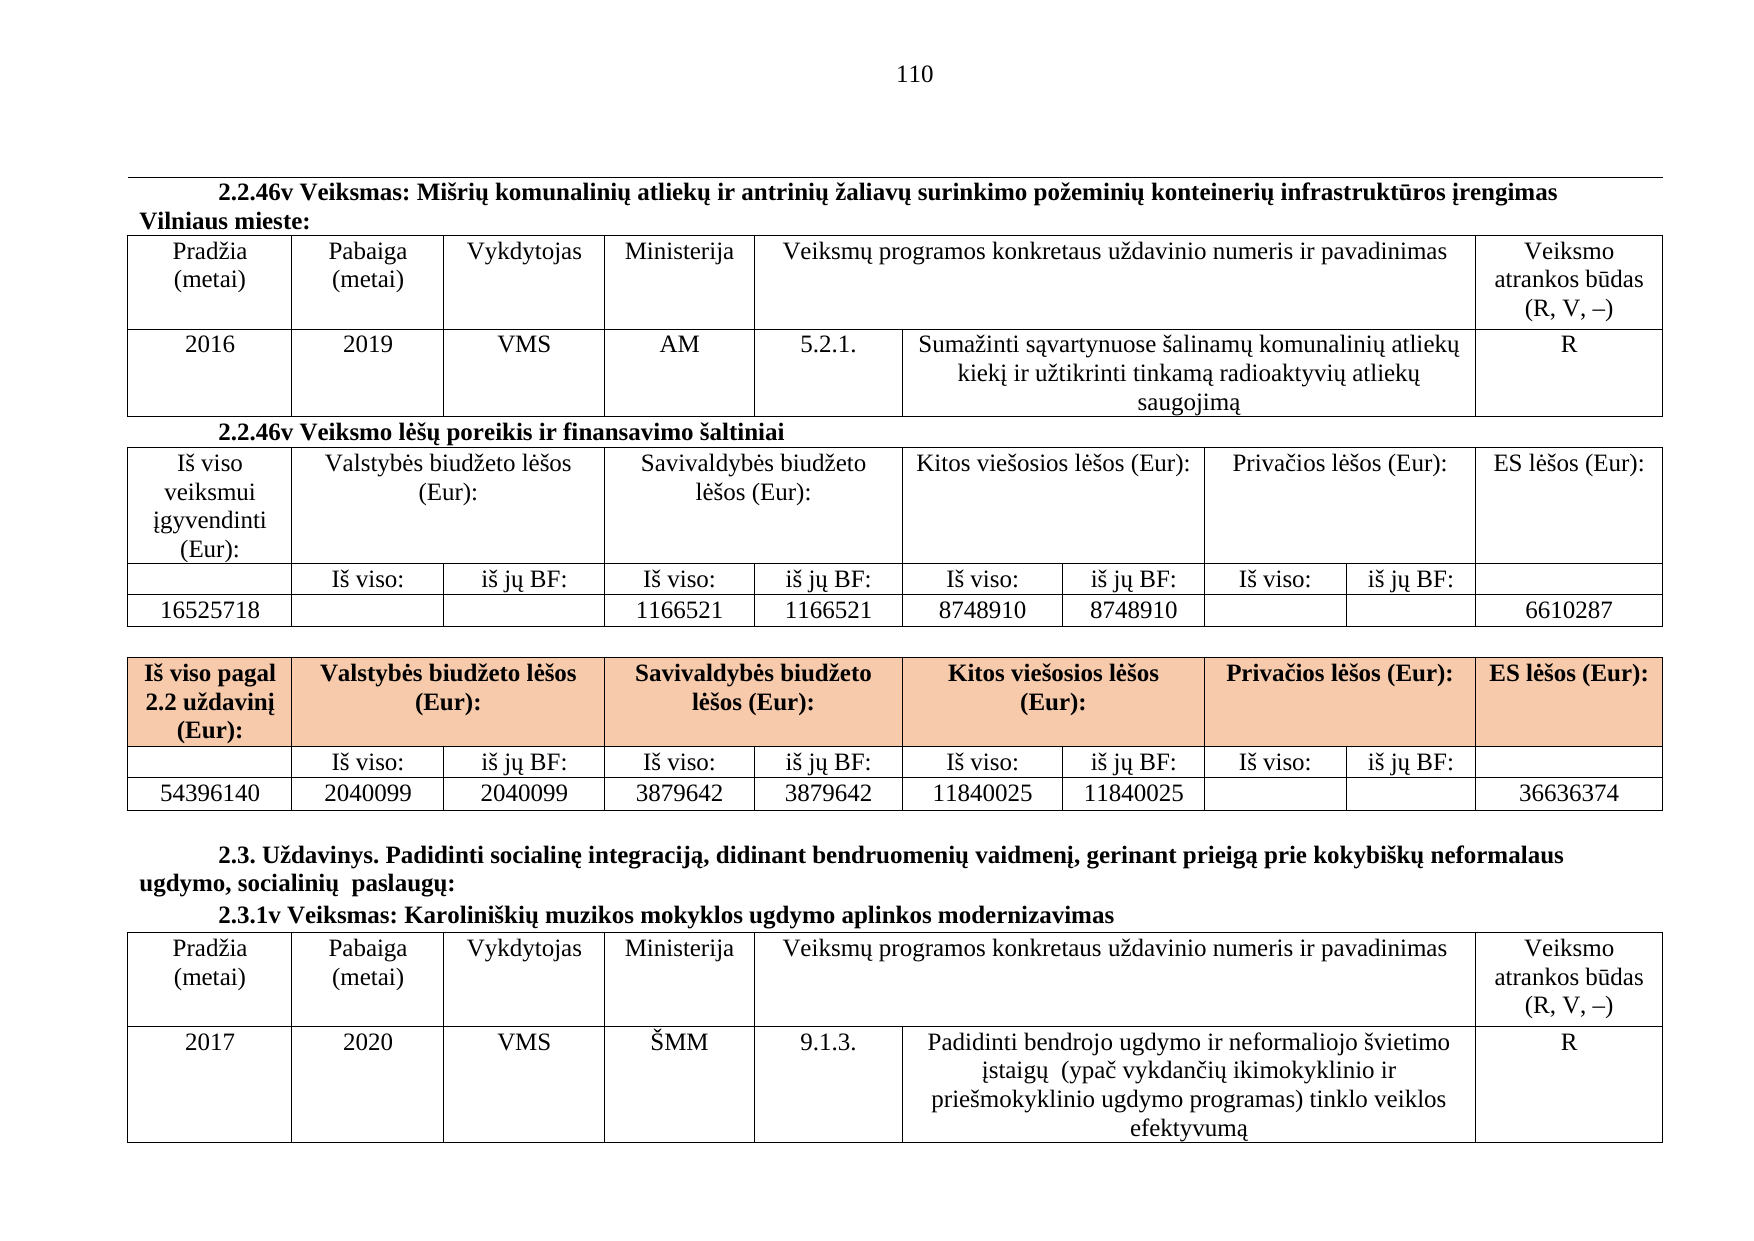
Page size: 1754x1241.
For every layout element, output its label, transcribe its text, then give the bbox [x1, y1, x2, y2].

table_cell [128, 627, 292, 657]
table_cell 2.3.1v Veiksmas: Karoliniškių muzikos mokyklos ugdymo aplinkos modernizavimas [128, 901, 1663, 932]
table_cell VMS [444, 1027, 604, 1142]
table_cell 3879642 [605, 778, 754, 810]
table_cell AM [605, 330, 754, 416]
table_cell 1166521 [605, 595, 754, 626]
table_cell iš jų BF: [1347, 747, 1475, 777]
table_cell Iš viso: [1205, 747, 1346, 777]
table_cell 11840025 [903, 778, 1062, 810]
table_cell ES lėšos (Eur): [1476, 448, 1662, 563]
table_cell 2040099 [292, 778, 443, 810]
table_cell [128, 564, 291, 594]
table_cell VMS [444, 330, 604, 416]
table_cell [754, 627, 902, 657]
table_cell iš jų BF: [1063, 564, 1204, 594]
table_cell Privačios lėšos (Eur): [1205, 658, 1475, 746]
table_cell [1476, 564, 1662, 594]
table_cell [1347, 778, 1475, 810]
table_cell [292, 627, 444, 657]
table_cell 8748910 [903, 595, 1062, 626]
table_cell iš jų BF: [1347, 564, 1475, 594]
table_cell [1476, 747, 1662, 777]
table_cell Kitos viešosios lėšos (Eur): [903, 448, 1204, 563]
table_cell 2016 [128, 330, 291, 416]
table_cell Pradžia (metai) [128, 933, 291, 1026]
table_cell [902, 811, 1063, 840]
table_cell iš jų BF: [755, 564, 902, 594]
table_cell Savivaldybės biudžeto lėšos (Eur): [605, 658, 902, 746]
table_cell [128, 747, 291, 777]
table_cell Ministerija [605, 236, 754, 328]
table_cell Iš viso: [903, 747, 1062, 777]
table_cell 16525718 [128, 595, 291, 626]
table_cell 2020 [292, 1027, 443, 1142]
table_cell Iš viso pagal 2.2 uždavinį (Eur): [128, 658, 291, 746]
table_cell iš jų BF: [1063, 747, 1204, 777]
table_cell Savivaldybės biudžeto lėšos (Eur): [605, 448, 902, 563]
table_cell [444, 595, 604, 626]
table_cell Pradžia (metai) [128, 236, 291, 328]
table_cell 5.2.1. [755, 330, 902, 416]
table_cell Veiksmų programos konkretaus uždavinio numeris ir pavadinimas [755, 236, 1475, 328]
table_cell [444, 627, 604, 657]
table_cell Valstybės biudžeto lėšos (Eur): [292, 658, 604, 746]
table_cell Sumažinti sąvartynuose šalinamų komunalinių atliekų kiekį ir užtikrinti tinkamą radioaktyvių atliekų saugojimą [903, 330, 1475, 416]
table_cell Kitos viešosios lėšos (Eur): [903, 658, 1204, 746]
table_cell [1346, 811, 1475, 840]
table_cell [1475, 811, 1663, 840]
table_cell iš jų BF: [755, 747, 902, 777]
table_cell [902, 627, 1063, 657]
table_cell 2040099 [444, 778, 604, 810]
table_cell Iš viso: [903, 564, 1062, 594]
table_cell 11840025 [1063, 778, 1204, 810]
table_cell ŠMM [605, 1027, 754, 1142]
table_cell Pabaiga (metai) [292, 236, 443, 328]
table_cell 2017 [128, 1027, 291, 1142]
table_cell iš jų BF: [444, 747, 604, 777]
table_cell 36636374 [1476, 778, 1662, 810]
table_cell Iš viso: [292, 747, 443, 777]
table_cell [1205, 778, 1346, 810]
table_cell 1166521 [755, 595, 902, 626]
table_cell [1204, 627, 1346, 657]
table_cell [1347, 595, 1475, 626]
table_cell [444, 811, 604, 840]
table_cell Pabaiga (metai) [292, 933, 443, 1026]
table_cell 2.2.46v Veiksmo lėšų poreikis ir finansavimo šaltiniai [128, 417, 1663, 447]
table_cell 9.1.3. [755, 1027, 902, 1142]
table_cell Valstybės biudžeto lėšos (Eur): [292, 448, 604, 563]
table_cell 8748910 [1063, 595, 1204, 626]
table_cell [292, 811, 444, 840]
table_cell Iš viso: [605, 564, 754, 594]
table_cell 2019 [292, 330, 443, 416]
table_cell [128, 811, 292, 840]
table_cell 3879642 [755, 778, 902, 810]
table_cell Veiksmo atrankos būdas (R, V, –) [1476, 236, 1662, 328]
table_cell Veiksmo atrankos būdas (R, V, –) [1476, 933, 1662, 1026]
table_cell Iš viso: [1205, 564, 1346, 594]
table_cell [1204, 811, 1346, 840]
table_cell Iš viso: [605, 747, 754, 777]
table_cell Vykdytojas [444, 933, 604, 1026]
table_cell 6610287 [1476, 595, 1662, 626]
table_cell Iš viso: [292, 564, 443, 594]
table_cell R [1476, 330, 1662, 416]
table_cell Padidinti bendrojo ugdymo ir neformaliojo švietimo įstaigų (ypač vykdančių ikimokyklinio ir priešmokyklinio ugdymo programas) tinklo veiklos efektyvumą [903, 1027, 1475, 1142]
table_cell [1063, 627, 1204, 657]
table_cell [754, 811, 902, 840]
table_cell [1063, 811, 1204, 840]
table_cell 2.2.46v Veiksmas: Mišrių komunalinių atliekų ir antrinių žaliavų surinkimo požeminių konteinerių infrastruktūros įrengimas Vilniaus mieste: [128, 178, 1663, 235]
table_cell R [1476, 1027, 1662, 1142]
table_cell 2.3. Uždavinys. Padidinti socialinę integraciją, didinant bendruomenių vaidmenį, gerinant prieigą prie kokybiškų neformalaus ugdymo, socialinių paslaugų: [128, 840, 1663, 901]
table_cell ES lėšos (Eur): [1476, 658, 1662, 746]
table_cell iš jų BF: [444, 564, 604, 594]
table_cell Veiksmų programos konkretaus uždavinio numeris ir pavadinimas [755, 933, 1475, 1026]
table_cell Iš viso veiksmui įgyvendinti (Eur): [128, 448, 291, 563]
table_cell [604, 811, 754, 840]
table_cell [1346, 627, 1475, 657]
table_cell [292, 595, 443, 626]
table_cell Vykdytojas [444, 236, 604, 328]
table_cell Privačios lėšos (Eur): [1205, 448, 1475, 563]
table_cell [604, 627, 754, 657]
table_cell [1205, 595, 1346, 626]
table_cell [1475, 627, 1663, 657]
table_cell 54396140 [128, 778, 291, 810]
table_cell Ministerija [605, 933, 754, 1026]
